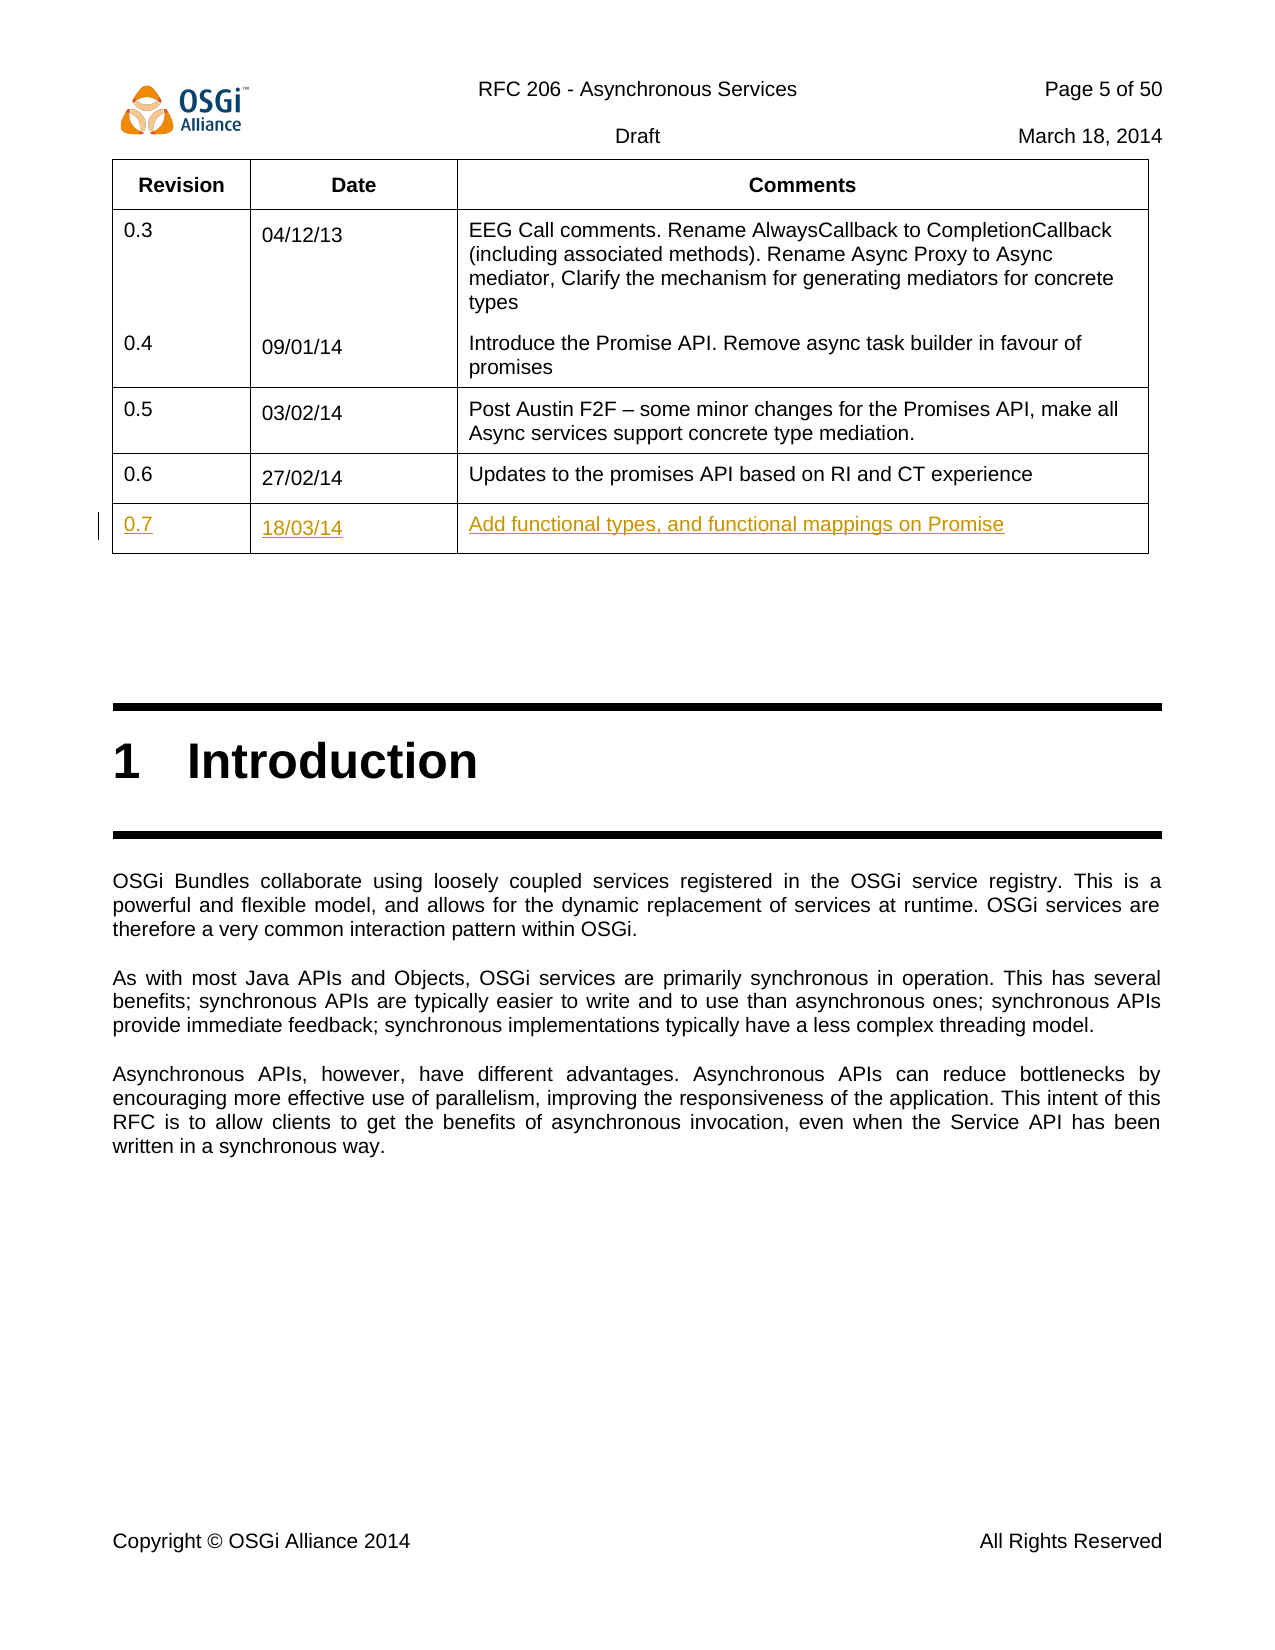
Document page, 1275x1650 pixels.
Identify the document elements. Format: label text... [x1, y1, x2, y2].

table_cell 0.4 [113, 323, 250, 387]
text Asynchronous APIs, however, have different advantages. Asynchronous APIs can reduce bottlenecks by encouraging more effective use of parallelism, improving the responsiveness of the application. This intent of this RFC is to allow clients to get the benefits of asynchronous invocation, even when the Service API has been written in a synchronous way. [112, 1062, 1162, 1158]
subtitle Introduction [112, 704, 1162, 839]
table_header Revision [113, 160, 250, 209]
table_cell Add functional types, and functional mappings on Promise [458, 504, 1148, 553]
table_cell 0.5 [113, 388, 250, 453]
table_cell 0.7 [113, 504, 250, 553]
table_cell 0.3 [113, 210, 250, 322]
text OSGi Bundles collaborate using loosely coupled services registered in the OSGi service registry. This is a powerful and flexible model, and allows for the dynamic replacement of services at runtime. OSGi services are therefore a very common interaction pattern within OSGi. [112, 868, 1162, 940]
table_cell Updates to the promises API based on RI and CT experience [458, 454, 1148, 503]
table_cell Introduce the Promise API. Remove async task builder in favour of promises [458, 323, 1148, 387]
table_header Date [251, 160, 457, 209]
table_cell Post Austin F2F – some minor changes for the Promises API, make all Async services support concrete type mediation. [458, 388, 1148, 453]
table_cell 03/02/14 [251, 388, 457, 453]
table_header Comments [458, 160, 1148, 209]
table_cell 04/12/13 [251, 210, 457, 322]
table_cell 18/03/14 [251, 504, 457, 553]
table_cell 0.6 [113, 454, 250, 503]
table_cell 09/01/14 [251, 323, 457, 387]
table_cell 27/02/14 [251, 454, 457, 503]
picture [113, 78, 257, 142]
text As with most Java APIs and Objects, OSGi services are primarily synchronous in operation. This has several benefits; synchronous APIs are typically easier to write and to use than asynchronous ones; synchronous APIs provide immediate feedback; synchronous implementations typically have a less complex threading model. [112, 965, 1162, 1037]
table_cell EEG Call comments. Rename AlwaysCallback to CompletionCallback (including associated methods). Rename Async Proxy to Async mediator, Clarify the mechanism for generating mediators for concrete types [458, 210, 1148, 322]
